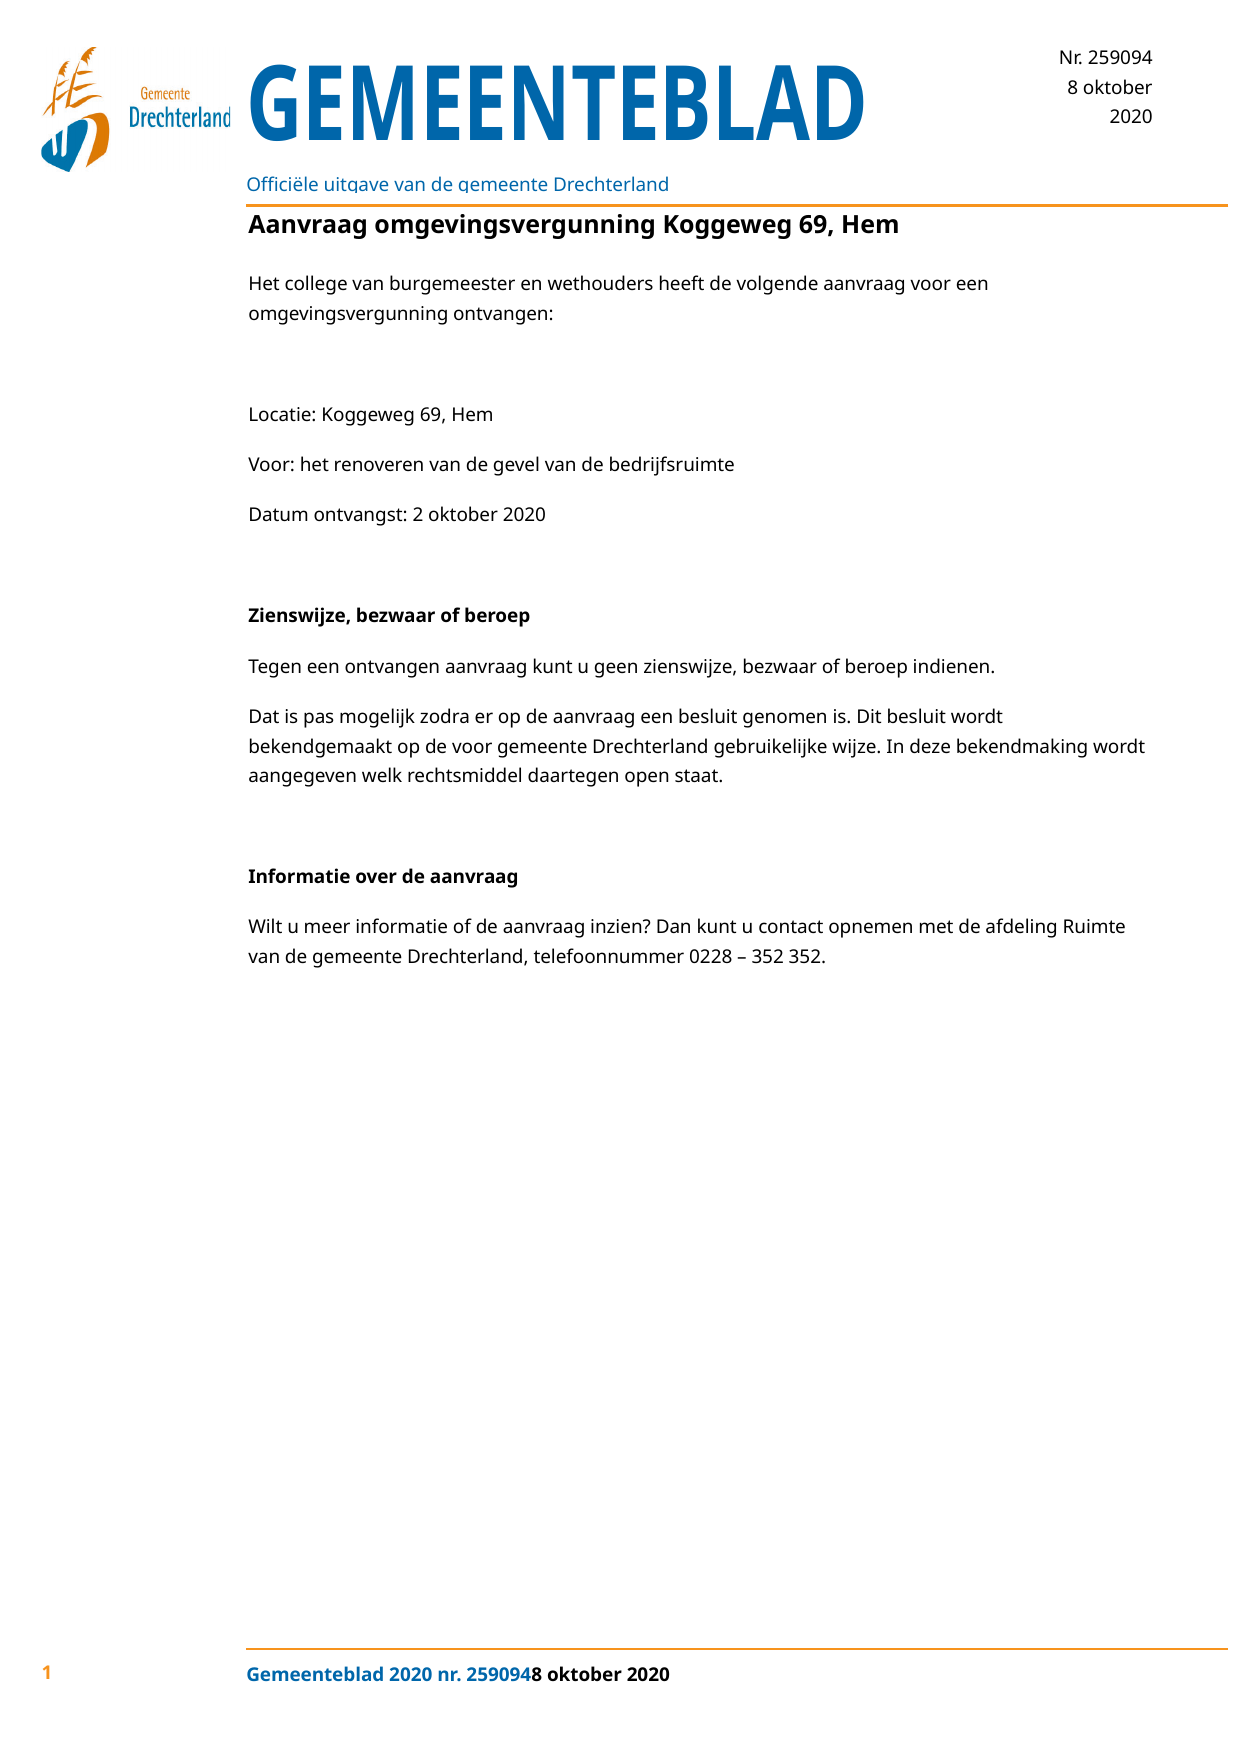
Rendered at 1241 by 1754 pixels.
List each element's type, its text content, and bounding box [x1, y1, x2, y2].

text Locatie: Koggeweg 69, Hem [248, 401, 1152, 426]
picture [226, 115, 231, 124]
text Wilt u meer informatie of de aanvraag inzien? Dan kunt u contact opnemen met de afdeling Ruimte van de gemeente Drechterland, telefoonnummer 0228 – 352 352. [248, 914, 1152, 969]
picture [41, 47, 231, 172]
text Informatie over de aanvraag [248, 863, 1152, 889]
text Dat is pas mogelijk zodra er op de aanvraag een besluit genomen is. Dit besluit wordt bekendgemaakt op de voor gemeente Drechterland gebruikelijke wijze. In deze bekendmaking wordt aangegeven welk rechtsmiddel daartegen open staat. [248, 703, 1152, 788]
text Het college van burgemeester en wethouders heeft de volgende aanvraag voor een omgevingsvergunning ontvangen: [248, 270, 1152, 326]
text Aanvraag omgevingsvergunning Koggeweg 69, Hem [248, 207, 1152, 241]
picture [41, 158, 64, 172]
text Datum ontvangst: 2 oktober 2020 [248, 502, 1152, 527]
text Tegen een ontvangen aanvraag kunt u geen zienswijze, bezwaar of beroep indienen. [248, 653, 1152, 678]
text Voor: het renoveren van de gevel van de bedrijfsruimte [248, 451, 1152, 477]
text Zienswijze, bezwaar of beroep [248, 602, 1152, 628]
